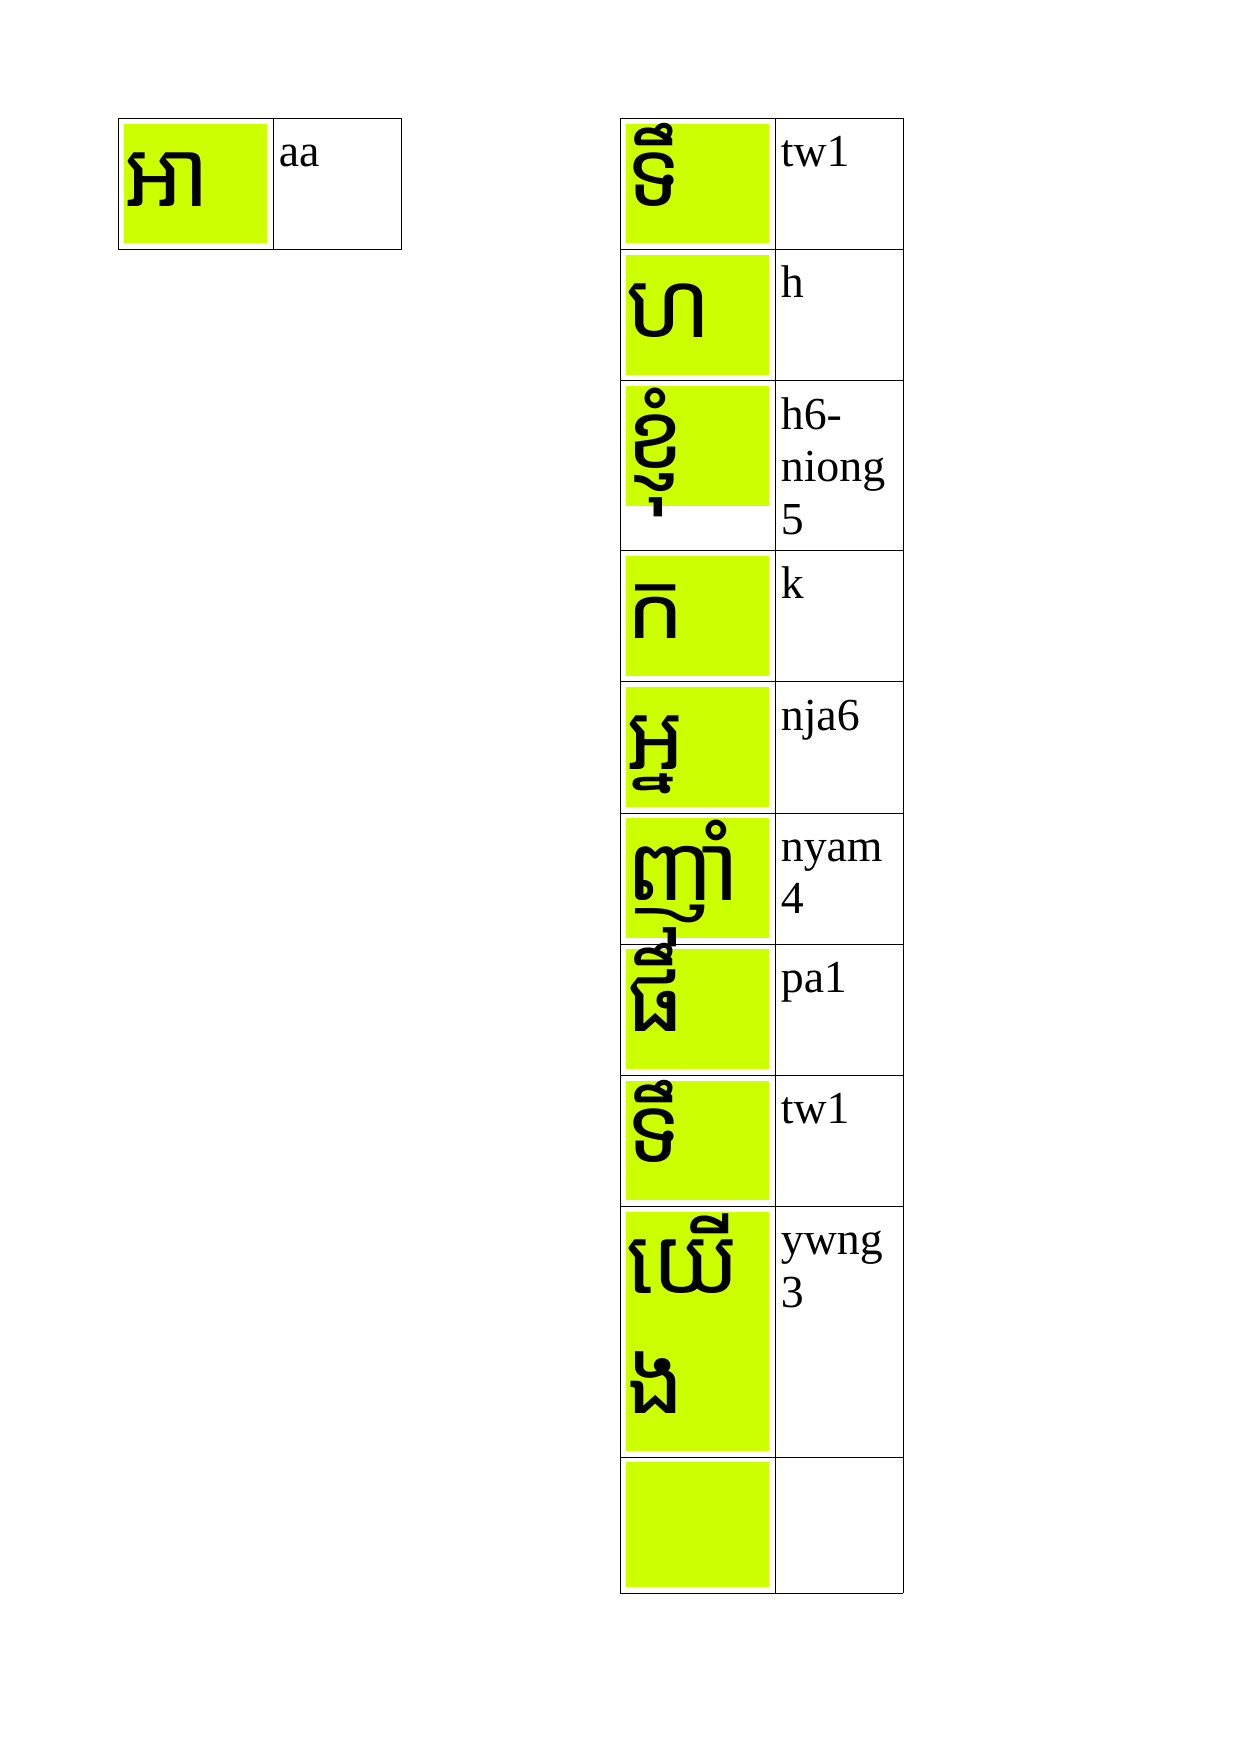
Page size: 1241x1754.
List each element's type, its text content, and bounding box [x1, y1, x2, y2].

table_cell nja6 [776, 682, 903, 812]
table_cell h [776, 250, 903, 380]
table_cell h6-niong5 [776, 381, 903, 550]
table_cell ទឹ [621, 119, 775, 249]
table_cell ywng3 [776, 1207, 903, 1457]
table_cell k [776, 551, 903, 681]
table_cell pa1 [776, 945, 903, 1075]
table_header អា [119, 119, 273, 249]
table_cell ញ៉ាំ [621, 814, 775, 943]
table_cell tw1 [776, 1076, 903, 1206]
table_cell [776, 1458, 903, 1593]
table_cell ទឹ [621, 1076, 775, 1206]
table_cell អ្ន [621, 682, 775, 812]
table_cell ខ្ញុំ [621, 381, 775, 550]
table_cell nyam4 [776, 814, 903, 943]
table_cell [621, 1458, 775, 1593]
table_cell ហ [621, 250, 775, 380]
table_cell ផឹ [621, 945, 775, 1075]
table_header aa [274, 119, 401, 249]
table_cell យើង [621, 1207, 775, 1457]
table_cell tw1 [776, 119, 903, 249]
table_cell ក [621, 551, 775, 681]
